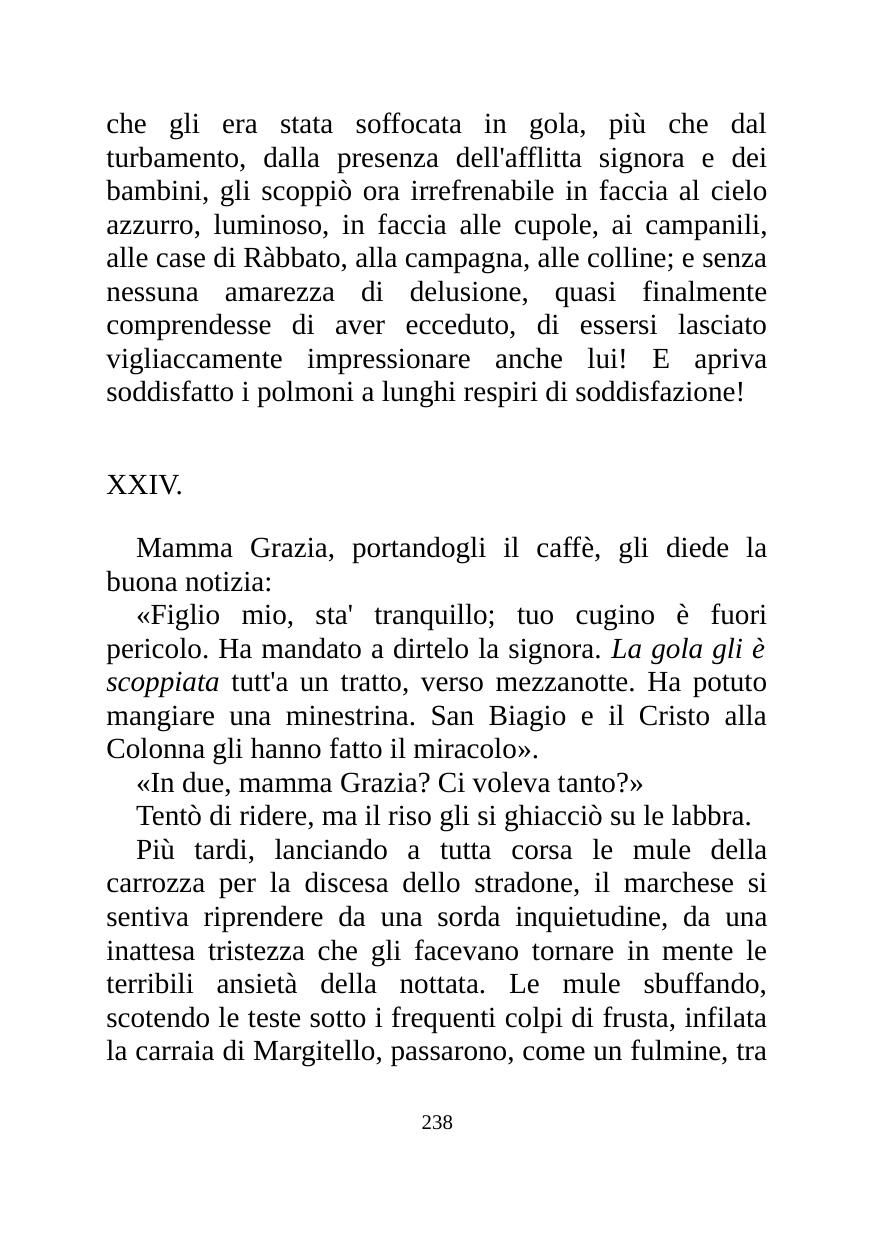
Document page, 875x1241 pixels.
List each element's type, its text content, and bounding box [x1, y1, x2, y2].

text Tentò di ridere, ma il riso gli si ghiacciò su le labbra. [106, 798, 768, 832]
text «Figlio mio, sta' tranquillo; tuo cugino è fuori pericolo. Ha mandato a dirtelo la signora. La gola gli è scoppiata tutt'a un tratto, verso mezzanotte. Ha potuto mangiare una minestrina. San Biagio e il Cristo alla Colonna gli hanno fatto il miracolo». [106, 597, 768, 765]
subtitle XXIV. [106, 467, 768, 501]
text Più tardi, lanciando a tutta corsa le mule della carrozza per la discesa dello stradone, il marchese si sentiva riprendere da una sorda inquietudine, da una inattesa tristezza che gli facevano tornare in mente le terribili ansietà della nottata. Le mule sbuffando, scotendo le teste sotto i frequenti colpi di frusta, infilata la carraia di Margitello, passarono, come un fulmine, tra [106, 832, 768, 1067]
text Mamma Grazia, portandogli il caffè, gli diede la buona notizia: [106, 530, 768, 597]
text «In due, mamma Grazia? Ci voleva tanto?» [106, 765, 768, 798]
text che gli era stata soffocata in gola, più che dal turbamento, dalla presenza dell'afflitta signora e dei bambini, gli scoppiò ora irrefrenabile in faccia al cielo azzurro, luminoso, in faccia alle cupole, ai campanili, alle case di Ràbbato, alla campagna, alle colline; e senza nessuna amarezza di delusione, quasi finalmente comprendesse di aver ecceduto, di essersi lasciato vigliaccamente impressionare anche lui! E apriva soddisfatto i polmoni a lunghi respiri di soddisfazione! [106, 106, 768, 408]
